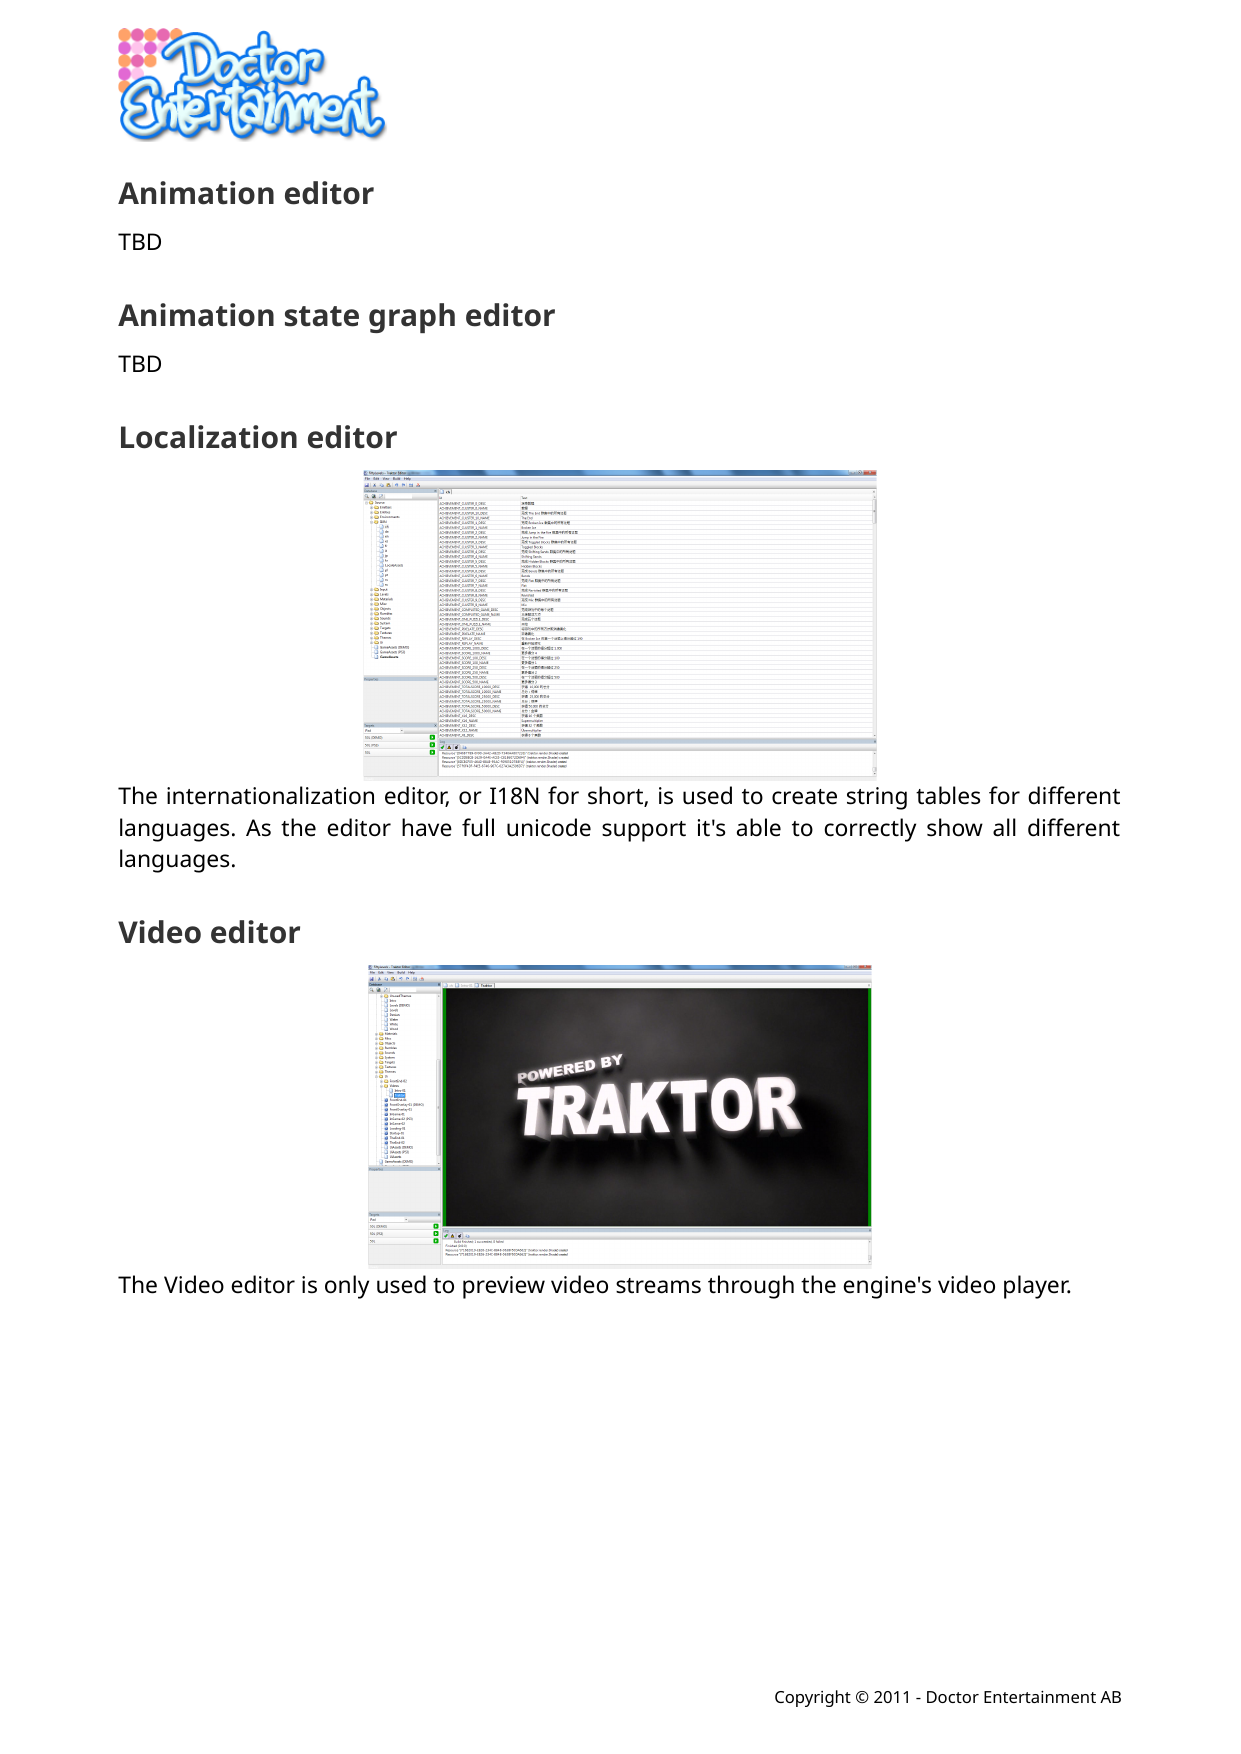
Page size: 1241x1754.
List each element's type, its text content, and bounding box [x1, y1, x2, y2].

text TBD [118, 348, 1122, 379]
text The Video editor is only used to preview video streams through the engine's video player. [118, 1269, 1122, 1300]
subtitle Video editor [118, 912, 1122, 952]
picture [368, 965, 872, 1269]
subtitle Animation editor [118, 173, 1122, 213]
subtitle Localization editor [118, 417, 1122, 458]
text The internationalization editor, or I18N for short, is used to create string tables for different languages. As the editor have full unicode support it's able to correctly show all different languages. [118, 781, 1122, 874]
subtitle Animation state graph editor [118, 295, 1122, 336]
picture [363, 470, 877, 781]
text TBD [118, 226, 1122, 257]
